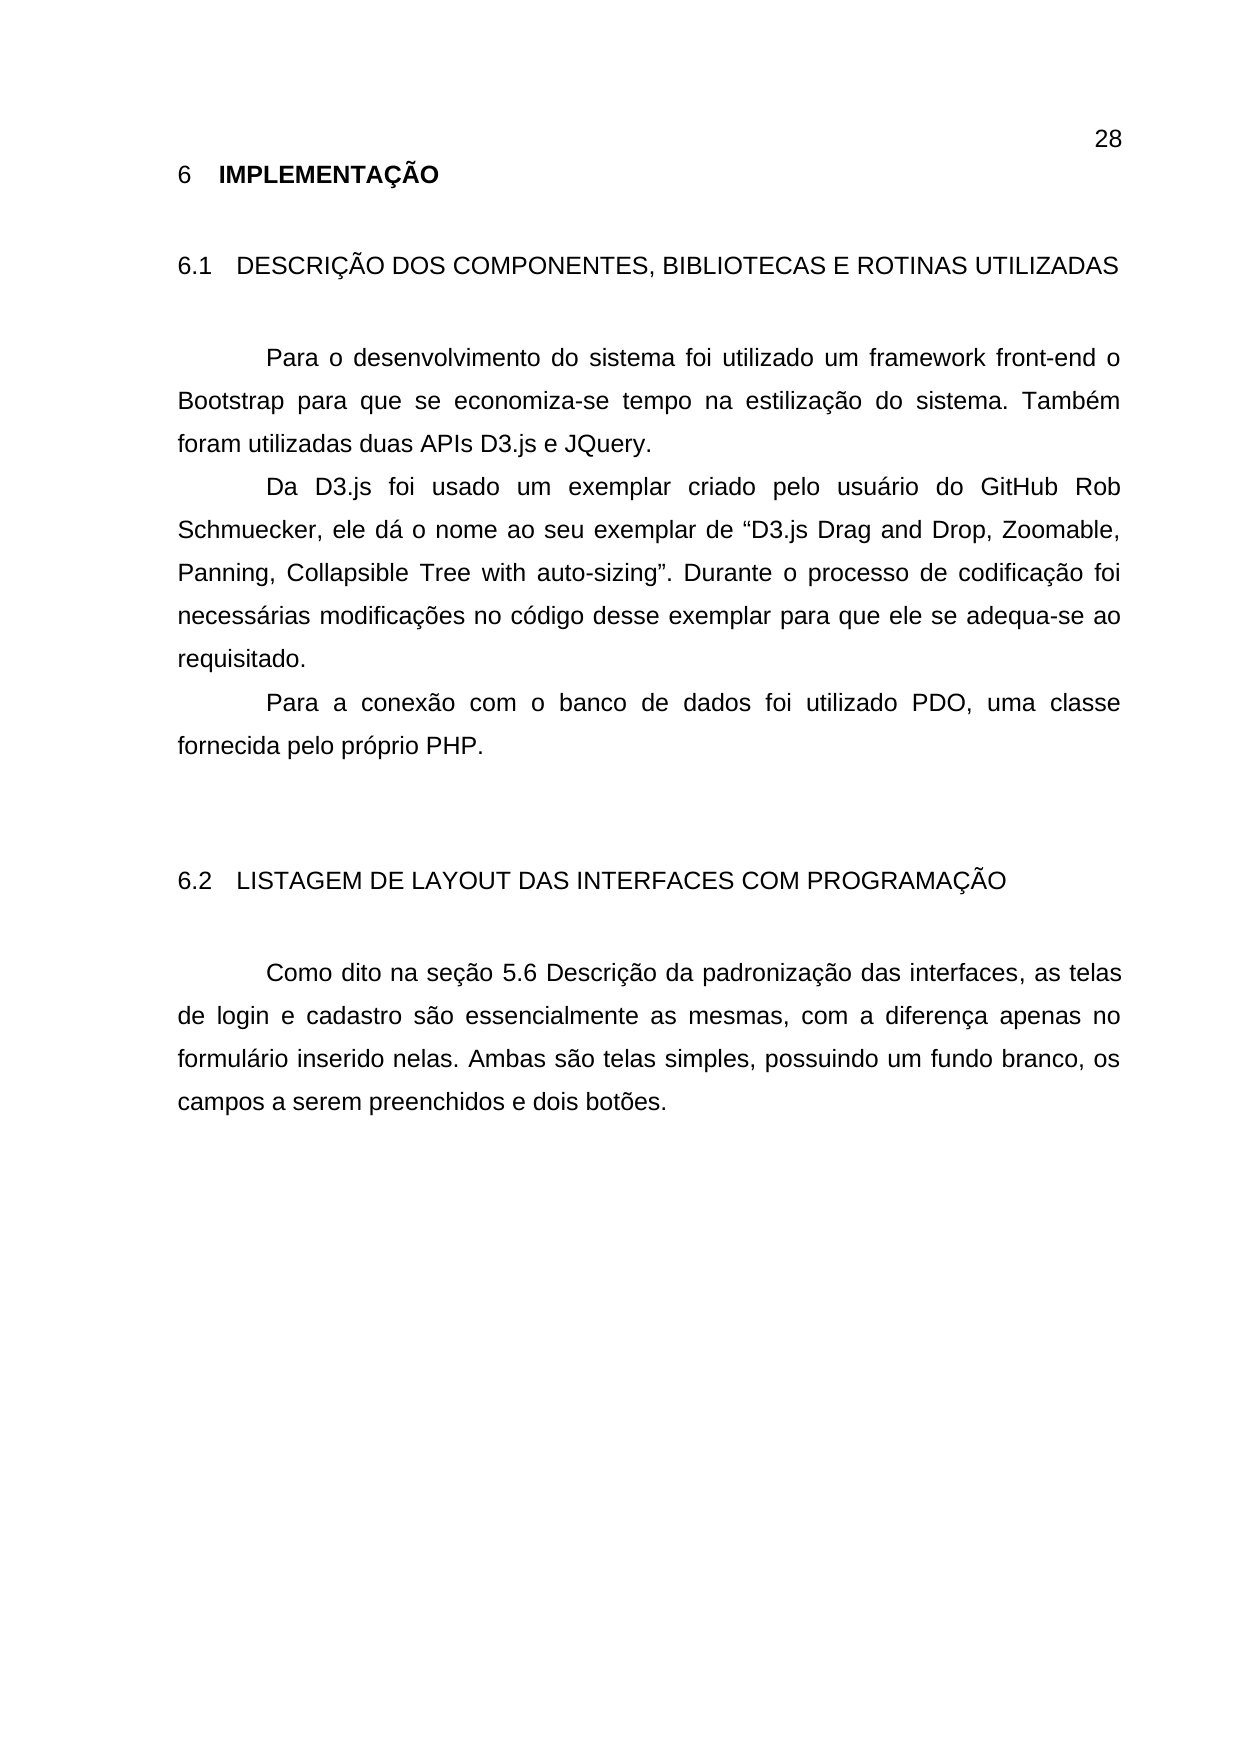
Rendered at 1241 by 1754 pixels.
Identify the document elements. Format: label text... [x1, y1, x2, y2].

text Da D3.js foi usado um exemplar criado pelo usuário do GitHub Rob Schmuecker, ele dá o nome ao seu exemplar de “D3.js Drag and Drop, Zoomable, Panning, Collapsible Tree with auto-sizing”. Durante o processo de codificação foi necessárias modificações no código desse exemplar para que ele se adequa-se ao requisitado. [177, 472, 1122, 673]
text Como dito na seção 5.6 Descrição da padronização das interfaces, as telas de login e cadastro são essencialmente as mesmas, com a diferença apenas no formulário inserido nelas. Ambas são telas simples, possuindo um fundo branco, os campos a serem preenchidos e dois botões. [177, 958, 1122, 1116]
text Para a conexão com o banco de dados foi utilizado PDO, uma classe fornecida pelo próprio PHP. [177, 688, 1122, 759]
text Para o desenvolvimento do sistema foi utilizado um framework front-end o Bootstrap para que se economiza-se tempo na estilização do sistema. Também foram utilizadas duas APIs D3.js e JQuery. [177, 343, 1122, 458]
subtitle Descrição dos componentes, bibliotecas E Rotinas utilizadas [177, 251, 1122, 280]
subtitle Listagem de layout das interfaces com programação [177, 866, 1122, 895]
subtitle Implementação [177, 160, 1122, 189]
